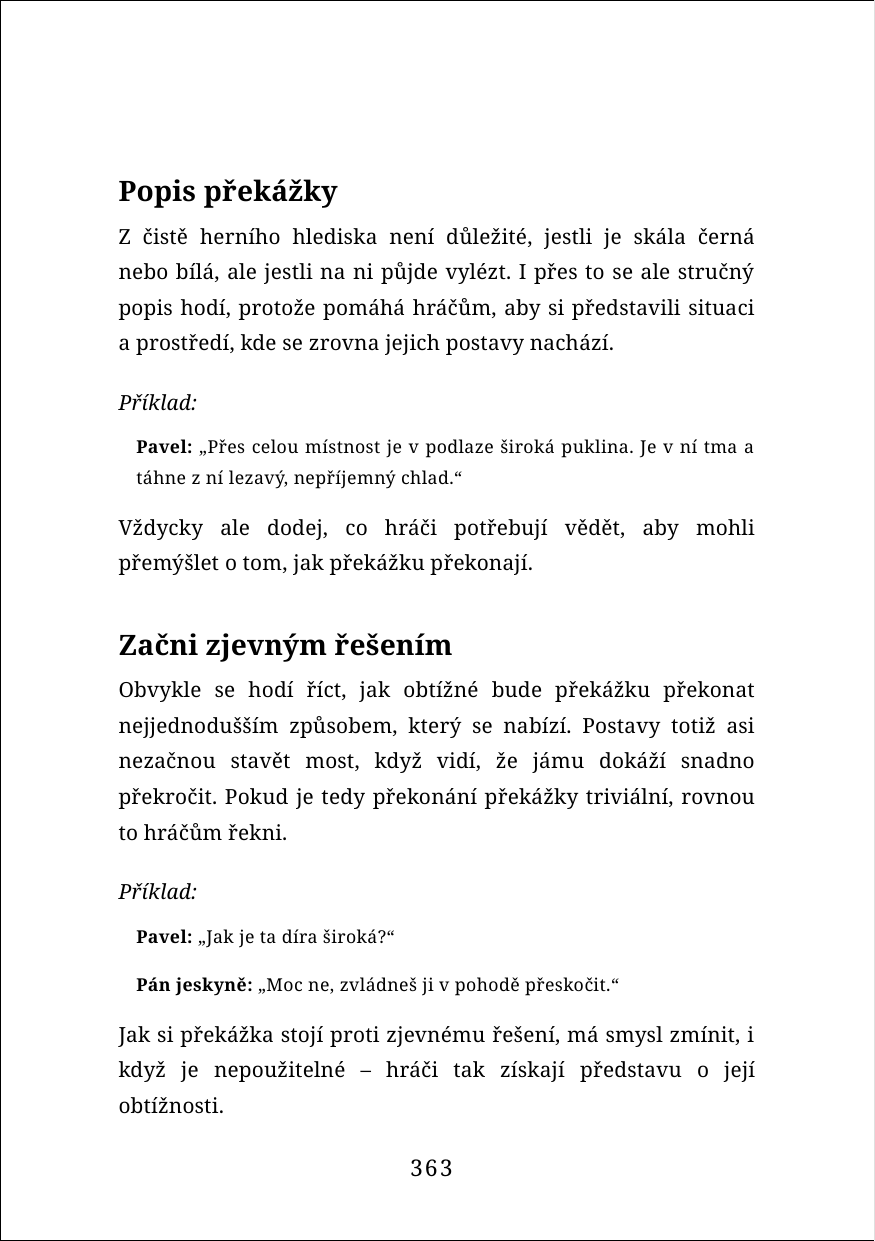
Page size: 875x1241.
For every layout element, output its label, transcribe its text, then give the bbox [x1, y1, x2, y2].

text Jak si překážka stojí proti zjevnému řešení, má smysl zmínit, i když je nepoužitelné – hráči tak získají představu o její obtížnosti. [118, 1020, 756, 1119]
text Pán jeskyně: „Moc ne, zvládneš ji v pohodě přeskočit.“ [136, 972, 756, 996]
text Pavel: „Přes celou místnost je v podlaze široká puklina. Je v ní tma a táhne z ní lezavý, nepříjemný chlad.“ [136, 435, 756, 489]
text Příklad: [118, 388, 756, 416]
subtitle Popis překážky [118, 172, 756, 210]
text Z čistě herního hlediska není důležité, jestli je skála černá nebo bílá, ale jestli na ni půjde vylézt. I přes to se ale stručný popis hodí, protože pomáhá hráčům, aby si představili situaci a prostředí, kde se zrovna jejich postavy nachází. [118, 222, 756, 357]
subtitle Začni zjevným řešením [118, 625, 756, 664]
text Obvykle se hodí říct, jak obtížné bude překážku překonat nejjednodušším způsobem, který se nabízí. Postavy totiž asi nezačnou stavět most, když vidí, že jámu dokáží snadno překročit. Pokud je tedy překonání překážky triviální, rovnou to hráčům řekni. [118, 676, 756, 846]
text Příklad: [118, 877, 756, 905]
text Pavel: „Jak je ta díra široká?“ [136, 924, 756, 948]
text Vždycky ale dodej, co hráči potřebují vědět, aby mohli přemýšlet o tom, jak překážku překonají. [118, 513, 756, 577]
